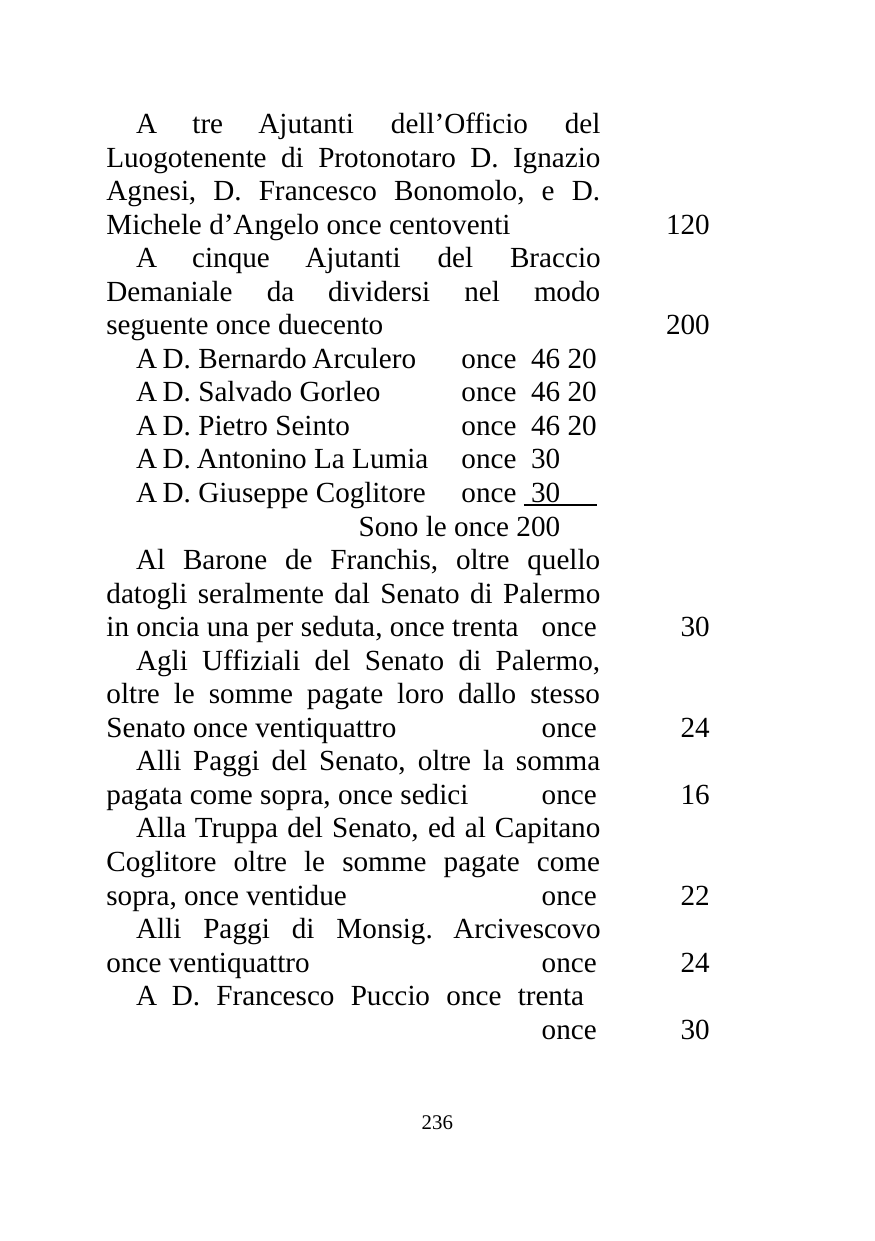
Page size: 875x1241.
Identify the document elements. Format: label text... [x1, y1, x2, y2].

table_cell [601, 408, 768, 442]
table_cell Alla Truppa del Senato, ed al Capitano Coglitore oltre le somme pagate come sopra, once ventidue once [106, 811, 601, 911]
table_cell [601, 442, 768, 475]
table_cell A cinque Ajutanti del Braccio Demaniale da dividersi nel modo seguente once duecento [106, 240, 601, 341]
table_cell [601, 509, 768, 542]
table_cell 30 [601, 978, 768, 1045]
table_cell 200 [601, 240, 768, 341]
table_cell [601, 375, 768, 408]
table_cell [601, 475, 768, 509]
table_cell A tre Ajutanti dell’Officio del Luogotenente di Protonotaro D. Ignazio Agnesi, D. Francesco Bonomolo, e D. Michele d’Angelo once centoventi [106, 106, 601, 240]
table_cell Agli Uffiziali del Senato di Palermo, oltre le somme pagate loro dallo stesso Senato once ventiquattro once [106, 643, 601, 743]
table_cell A D. Salvado Gorleo once 46 20 [106, 375, 601, 408]
table_cell 24 [601, 643, 768, 743]
table_cell 120 [601, 106, 768, 240]
table_cell A D. Francesco Puccio once trenta once [106, 978, 601, 1045]
table_cell 16 [601, 744, 768, 811]
table_cell 22 [601, 811, 768, 911]
table_cell Alli Paggi di Monsig. Arcivescovo once ventiquattro once [106, 911, 601, 978]
table_cell A D. Antonino La Lumia once 30 [106, 442, 601, 475]
table_cell A D. Bernardo Arculero once 46 20 [106, 341, 601, 374]
table_cell Al Barone de Franchis, oltre quello datogli seralmente dal Senato di Palermo in oncia una per seduta, once trenta once [106, 542, 601, 643]
table_cell [601, 341, 768, 374]
table_cell 30 [601, 542, 768, 643]
table_cell 24 [601, 911, 768, 978]
table_cell A D. Pietro Seinto once 46 20 [106, 408, 601, 442]
table_cell Alli Paggi del Senato, oltre la somma pagata come sopra, once sedici once [106, 744, 601, 811]
table_cell Sono le once 200 [106, 509, 601, 542]
table_cell A D. Giuseppe Coglitore once 30 [106, 475, 601, 509]
